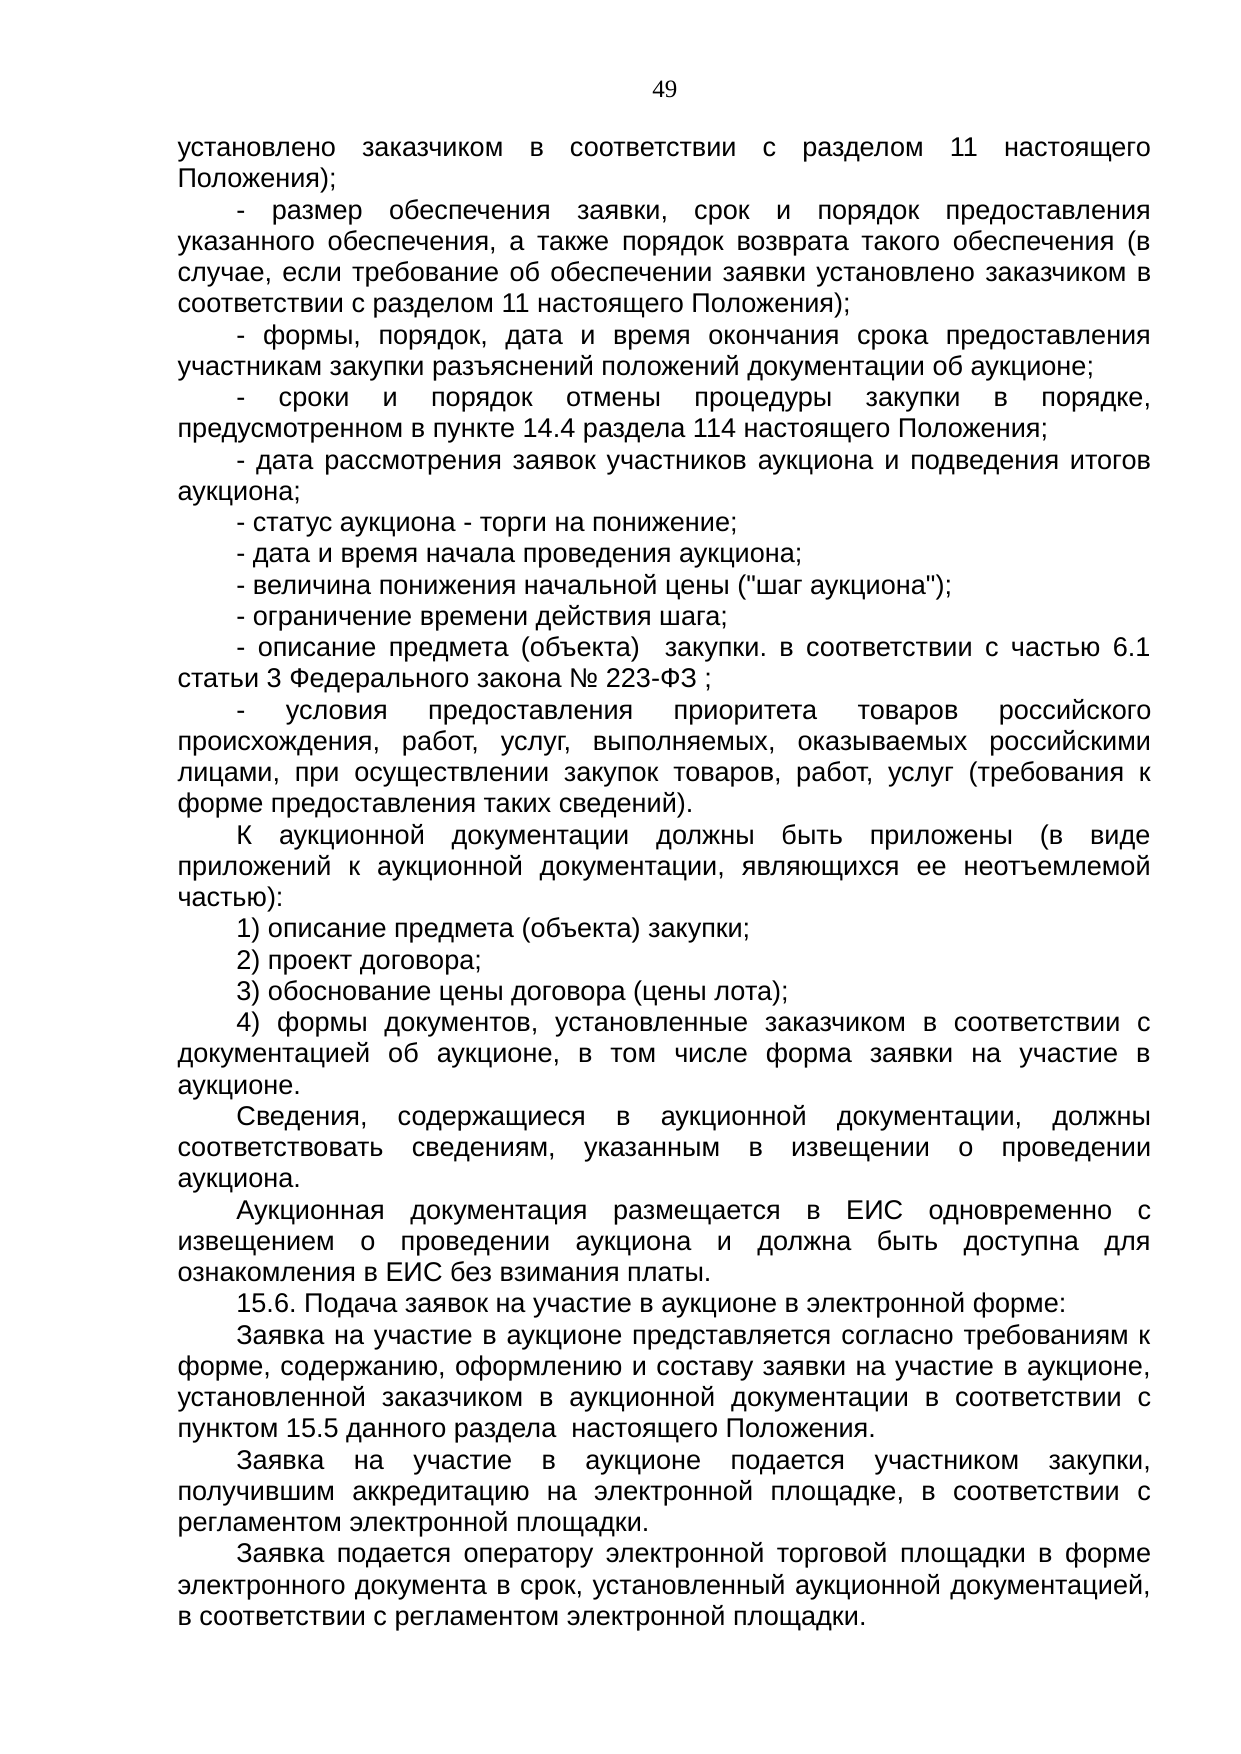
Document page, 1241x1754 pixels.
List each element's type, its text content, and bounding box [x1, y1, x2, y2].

text - сроки и порядок отмены процедуры закупки в порядке, предусмотренном в пункте 14.4 раздела 114 настоящего Положения; [177, 381, 1152, 444]
text Заявка на участие в аукционе представляется согласно требованиям к форме, содержанию, оформлению и составу заявки на участие в аукционе, установленной заказчиком в аукционной документации в соответствии с пунктом 15.5 данного раздела настоящего Положения. [177, 1319, 1152, 1444]
text - условия предоставления приоритета товаров российского происхождения, работ, услуг, выполняемых, оказываемых российскими лицами, при осуществлении закупок товаров, работ, услуг (требования к форме предоставления таких сведений). [177, 694, 1152, 819]
text - ограничение времени действия шага; [177, 600, 1152, 631]
text 3) обоснование цены договора (цены лота); [177, 975, 1152, 1006]
text - дата и время начала проведения аукциона; [177, 537, 1152, 569]
text 4) формы документов, установленные заказчиком в соответствии с документацией об аукционе, в том числе форма заявки на участие в аукционе. [177, 1006, 1152, 1100]
text 2) проект договора; [177, 944, 1152, 975]
text 15.6. Подача заявок на участие в аукционе в электронной форме: [177, 1287, 1152, 1319]
text Заявка на участие в аукционе подается участником закупки, получившим аккредитацию на электронной площадке, в соответствии с регламентом электронной площадки. [177, 1444, 1152, 1537]
text - величина понижения начальной цены ("шаг аукциона"); [177, 569, 1152, 600]
text Аукционная документация размещается в ЕИС одновременно с извещением о проведении аукциона и должна быть доступна для ознакомления в ЕИС без взимания платы. [177, 1194, 1152, 1287]
text установлено заказчиком в соответствии с разделом 11 настоящего Положения); [177, 131, 1152, 194]
text - статус аукциона - торги на понижение; [177, 506, 1152, 537]
text - размер обеспечения заявки, срок и порядок предоставления указанного обеспечения, а также порядок возврата такого обеспечения (в случае, если требование об обеспечении заявки установлено заказчиком в соответствии с разделом 11 настоящего Положения); [177, 194, 1152, 319]
text - дата рассмотрения заявок участников аукциона и подведения итогов аукциона; [177, 444, 1152, 506]
text Сведения, содержащиеся в аукционной документации, должны соответствовать сведениям, указанным в извещении о проведении аукциона. [177, 1100, 1152, 1194]
text 1) описание предмета (объекта) закупки; [177, 912, 1152, 944]
text Заявка подается оператору электронной торговой площадки в форме электронного документа в срок, установленный аукционной документацией, в соответствии с регламентом электронной площадки. [177, 1537, 1152, 1631]
text К аукционной документации должны быть приложены (в виде приложений к аукционной документации, являющихся ее неотъемлемой частью): [177, 819, 1152, 912]
text - описание предмета (объекта) закупки. в соответствии с частью 6.1 статьи 3 Федерального закона № 223-ФЗ ; [177, 631, 1152, 694]
text - формы, порядок, дата и время окончания срока предоставления участникам закупки разъяснений положений документации об аукционе; [177, 319, 1152, 381]
